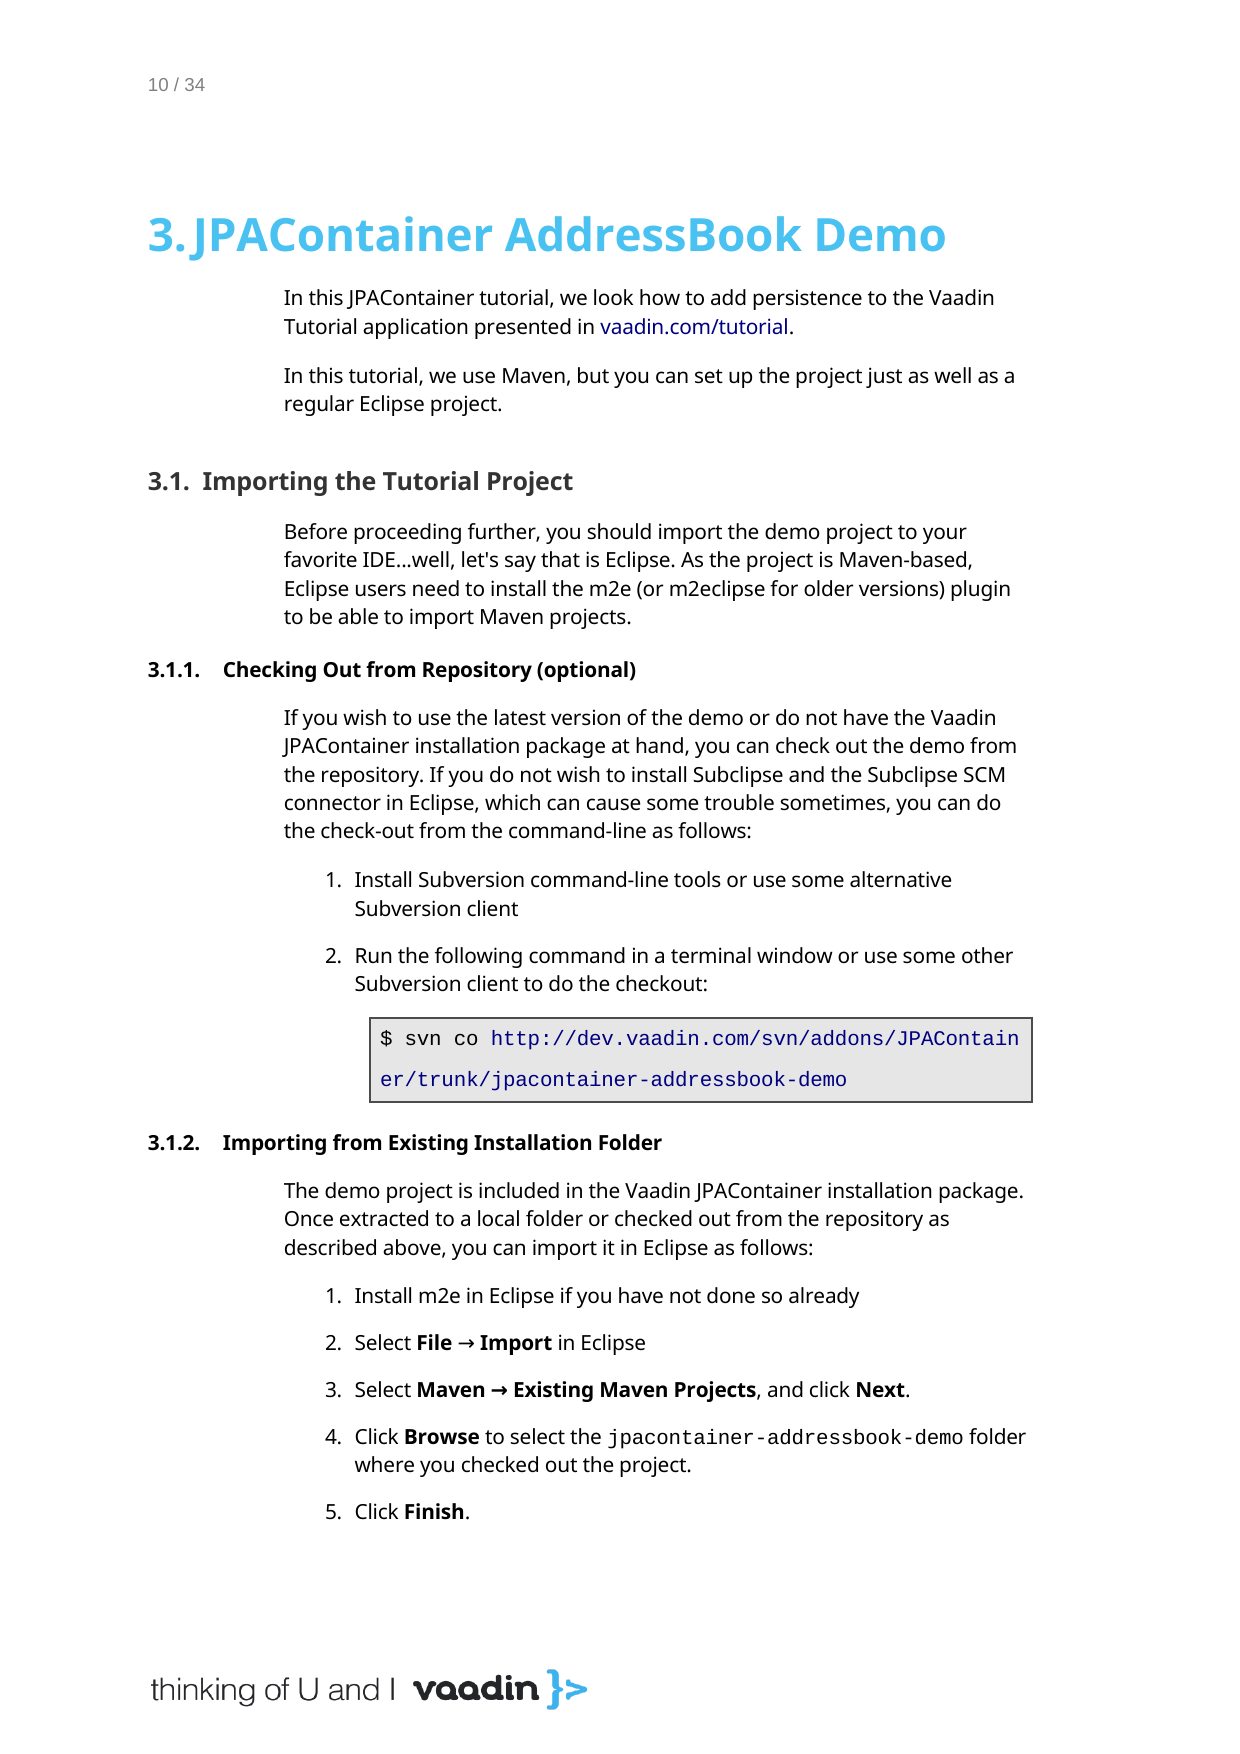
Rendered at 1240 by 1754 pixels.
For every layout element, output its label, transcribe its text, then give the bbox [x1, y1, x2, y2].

list If you wish to use the latest version of the demo or do not have the Vaadin JPAContainer installation package at hand, you can check out the demo from the repository. If you do not wish to install Subclipse and the Subclipse SCM connector in Eclipse, which can cause some trouble sometimes, you can do the check-out from the command-line as follows: [283, 703, 1033, 845]
text er/trunk/jpacontainer-addressbook-demo [371, 1060, 1031, 1101]
list Run the following command in a terminal window or use some other Subversion client to do the checkout: [325, 941, 1033, 998]
subtitle Checking Out from Repository (optional) [148, 656, 1033, 684]
text In this JPAContainer tutorial, we look how to add persistence to the Vaadin Tutorial application presented in vaadin.com/tutorial. [283, 283, 1033, 340]
subtitle Importing the Tutorial Project [148, 464, 1033, 498]
list The demo project is included in the Vaadin JPAContainer installation package. Once extracted to a local folder or checked out from the repository as described above, you can import it in Eclipse as follows: [283, 1176, 1033, 1261]
text In this tutorial, we use Maven, but you can set up the project just as well as a regular Eclipse project. [283, 361, 1033, 418]
subtitle Importing from Existing Installation Folder [148, 1128, 1033, 1157]
text Before proceeding further, you should import the demo project to your favorite IDE...well, let's say that is Eclipse. As the project is Maven-based, Eclipse users need to install the m2e (or m2eclipse for older versions) plugin to be able to import Maven projects. [283, 517, 1033, 631]
subtitle JPAContainer AddressBook Demo [148, 202, 1033, 264]
list Install Subversion command-line tools or use some alternative Subversion client [325, 866, 1033, 922]
list Click Finish. [325, 1497, 1033, 1526]
picture [150, 1665, 590, 1712]
text $ svn co http://dev.vaadin.com/svn/addons/JPAContain [371, 1019, 1031, 1060]
list Install m2e in Eclipse if you have not done so already [325, 1282, 1033, 1310]
list Click Browse to select the jpacontainer-addressbook-demo folder where you checked out the project. [325, 1422, 1033, 1479]
list Select File → Import in Eclipse [325, 1328, 1033, 1357]
list Select Maven → Existing Maven Projects, and click Next. [325, 1375, 1033, 1404]
